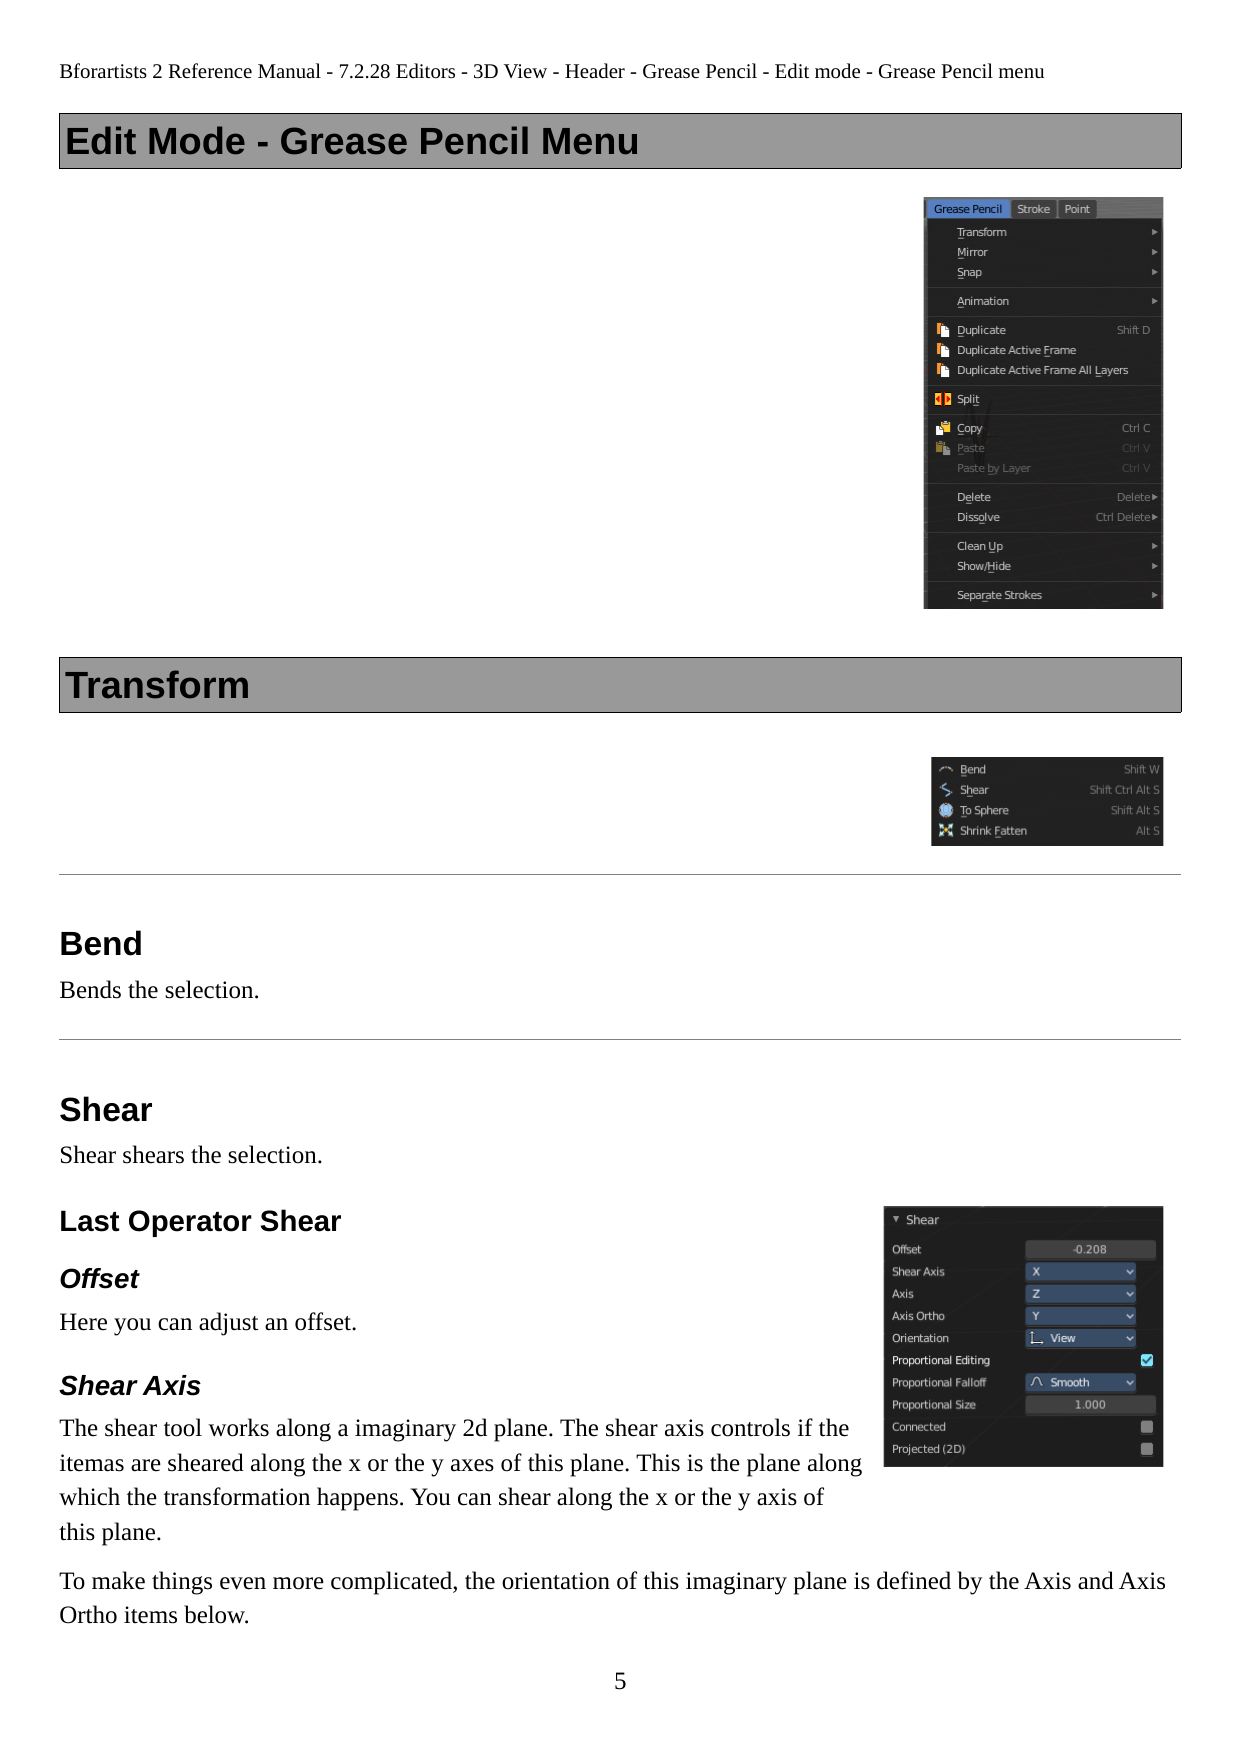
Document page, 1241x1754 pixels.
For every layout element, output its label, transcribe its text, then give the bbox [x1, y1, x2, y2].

subtitle Shear [59, 1089, 1181, 1128]
subtitle Shear Axis [59, 1369, 883, 1401]
text To make things even more complicated, the orientation of this imaginary plane is defined by the Axis and Axis Ortho items below. [59, 1566, 1181, 1629]
subtitle Offset [59, 1263, 883, 1295]
text Shear shears the selection. [59, 1141, 1181, 1169]
picture [931, 757, 1164, 846]
table_header Transform [60, 658, 1181, 712]
text The shear tool works along a imaginary 2d plane. The shear axis controls if the itemas are sheared along the x or the y axes of this plane. This is the plane along which the transformation happens. You can shear along the x or the y axis of this plane. [59, 1413, 1181, 1545]
subtitle [1164, 1369, 1181, 1401]
text Bends the selection. [59, 975, 1181, 1004]
subtitle Bend [59, 924, 1181, 963]
picture [923, 197, 1164, 609]
text Here you can adjust an offset. [59, 1307, 883, 1336]
subtitle Last Operator Shear [59, 1204, 1181, 1238]
table_header Edit Mode - Grease Pencil Menu [60, 114, 1181, 168]
picture [883, 1206, 1164, 1467]
subtitle [1164, 1263, 1181, 1295]
